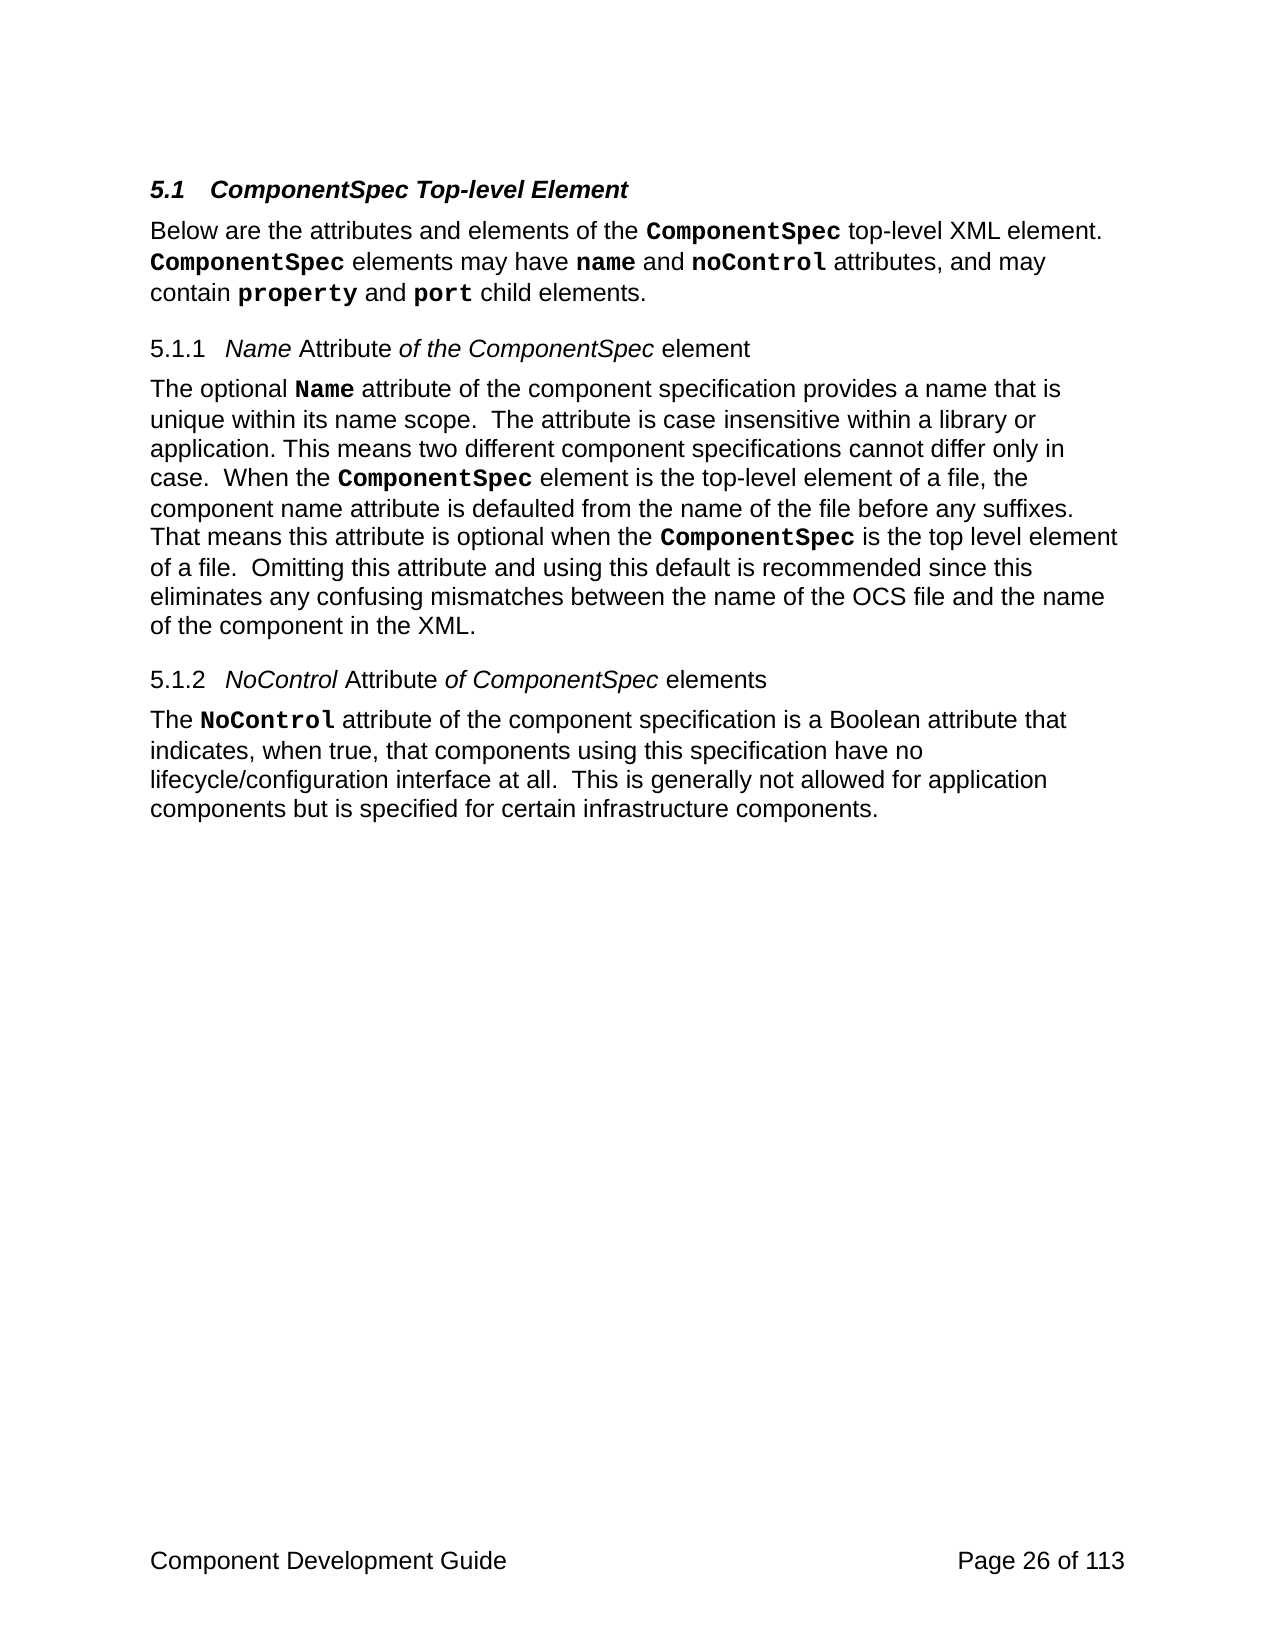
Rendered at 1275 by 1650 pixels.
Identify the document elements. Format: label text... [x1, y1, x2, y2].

subtitle NoControl Attribute of ComponentSpec elements [150, 664, 1125, 693]
text Below are the attributes and elements of the ComponentSpec top-level XML element. ComponentSpec elements may have name and noControl attributes, and may contain property and port child elements. [150, 216, 1125, 308]
text The NoControl attribute of the component specification is a Boolean attribute that indicates, when true, that components using this specification have no lifecycle/configuration interface at all. This is generally not allowed for application components but is specified for certain infrastructure components. [150, 705, 1125, 822]
subtitle ComponentSpec Top-level Element [150, 175, 1125, 204]
subtitle Name Attribute of the ComponentSpec element [150, 333, 1125, 362]
text The optional Name attribute of the component specification provides a name that is unique within its name scope. The attribute is case insensitive within a library or application. This means two different component specifications cannot differ only in case. When the ComponentSpec element is the top-level element of a file, the component name attribute is defaulted from the name of the file before any suffixes. That means this attribute is optional when the ComponentSpec is the top level element of a file. Omitting this attribute and using this default is recommended since this eliminates any confusing mismatches between the name of the OCS file and the name of the component in the XML. [150, 374, 1125, 639]
